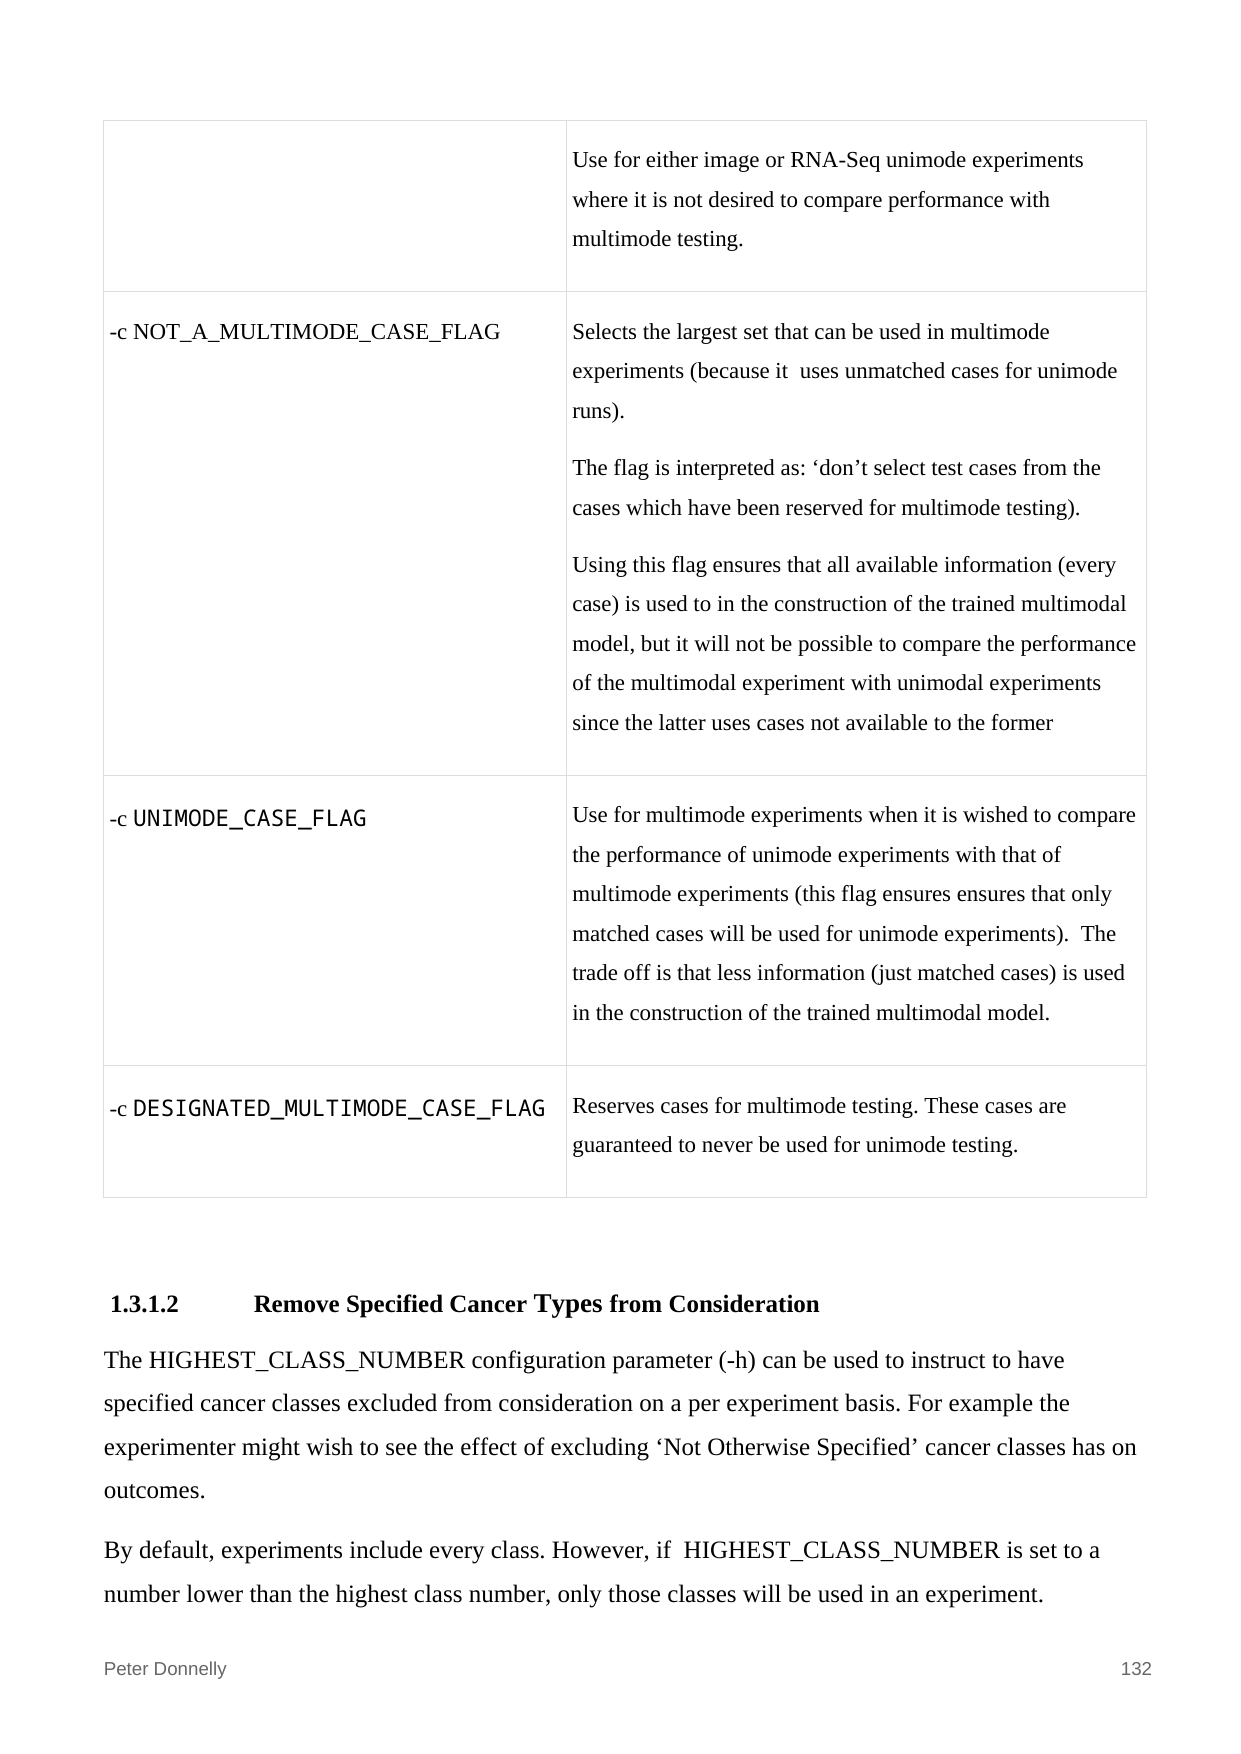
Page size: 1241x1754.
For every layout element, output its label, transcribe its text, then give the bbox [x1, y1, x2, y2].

table_cell Selects the largest set that can be used in multimode experiments (because it uses unmatched cases for unimode runs). The flag is interpreted as: ‘don’t select test cases from the cases which have been reserved for multimode testing). Using this flag ensures that all available information (every case) is used to in the construction of the trained multimodal model, but it will not be possible to compare the performance of the multimodal experiment with unimodal experiments since the latter uses cases not available to the former [567, 292, 1146, 775]
table_cell [104, 121, 566, 291]
table_cell -c NOT_A_MULTIMODE_CASE_FLAG [104, 292, 566, 775]
table_cell -c UNIMODE_CASE_FLAG [104, 776, 566, 1065]
table_cell -c DESIGNATED_MULTIMODE_CASE_FLAG [104, 1066, 566, 1197]
table_cell Reserves cases for multimode testing. These cases are guaranteed to never be used for unimode testing. [567, 1066, 1146, 1197]
text The HIGHEST_CLASS_NUMBER configuration parameter (-h) can be used to instruct to have specified cancer classes excluded from consideration on a per experiment basis. For example the experimenter might wish to see the effect of excluding ‘Not Otherwise Specified’ cancer classes has on outcomes. [103, 1345, 1146, 1503]
table_cell Use for multimode experiments when it is wished to compare the performance of unimode experiments with that of multimode experiments (this flag ensures ensures that only matched cases will be used for unimode experiments). The trade off is that less information (just matched cases) is used in the construction of the trained multimodal model. [567, 776, 1146, 1065]
subtitle Remove Specified Cancer Types from Consideration [103, 1288, 1146, 1319]
text By default, experiments include every class. However, if HIGHEST_CLASS_NUMBER is set to a number lower than the highest class number, only those classes will be used in an experiment. [103, 1536, 1146, 1607]
table_cell Use for either image or RNA-Seq unimode experiments where it is not desired to compare performance with multimode testing. [567, 121, 1146, 291]
